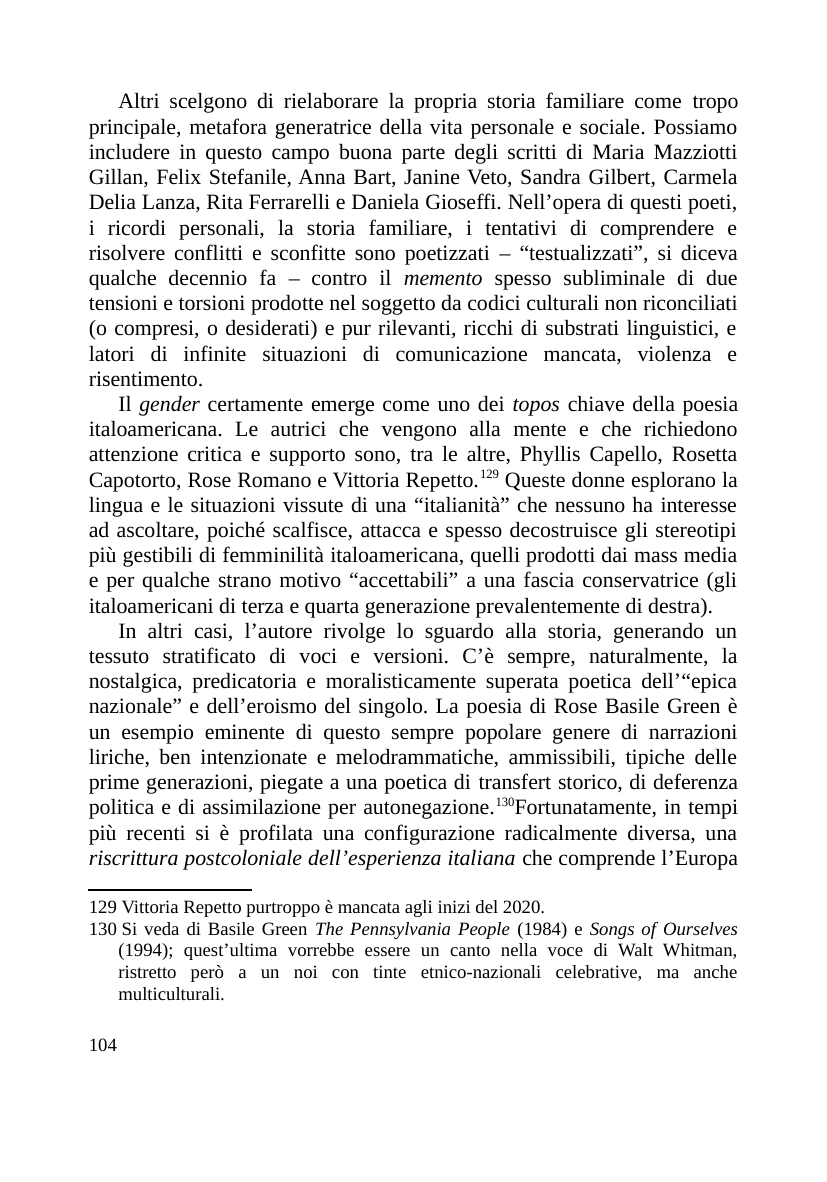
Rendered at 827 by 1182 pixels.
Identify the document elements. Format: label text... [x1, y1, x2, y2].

text In altri casi, l’autore rivolge lo sguardo alla storia, generando un tessuto stratificato di voci e versioni. C’è sempre, naturalmente, la nostalgica, predicatoria e moralisticamente superata poetica dell’“epica nazionale” e dell’eroismo del singolo. La poesia di Rose Basile Green è un esempio eminente di questo sempre popolare genere di narrazioni liriche, ben intenzionate e melodrammatiche, ammissibili, tipiche delle prime generazioni, piegate a una poetica di transfert storico, di deferenza politica e di assimilazione per autonegazione.Fortunatamente, in tempi più recenti si è profilata una configurazione radicalmente diversa, una riscrittura postcoloniale dell’esperienza italiana che comprende l’Europa [88, 618, 738, 870]
text Vittoria Repetto purtroppo è mancata agli inizi del 2020. [88, 896, 738, 918]
text Altri scelgono di rielaborare la propria storia familiare come tropo principale, metafora generatrice della vita personale e sociale. Possiamo includere in questo campo buona parte degli scritti di Maria Mazziotti Gillan, Felix Stefanile, Anna Bart, Janine Veto, Sandra Gilbert, Carmela Delia Lanza, Rita Ferrarelli e Daniela Gioseffi. Nell’opera di questi poeti, i ricordi personali, la storia familiare, i tentativi di comprendere e risolvere conflitti e sconfitte sono poetizzati – “testualizzati”, si diceva qualche decennio fa – contro il memento spesso subliminale di due tensioni e torsioni prodotte nel soggetto da codici culturali non riconciliati (o compresi, o desiderati) e pur rilevanti, ricchi di substrati linguistici, e latori di infinite situazioni di comunicazione mancata, violenza e risentimento. [88, 88, 738, 391]
text Il gender certamente emerge come uno dei topos chiave della poesia italoamericana. Le autrici che vengono alla mente e che richiedono attenzione critica e supporto sono, tra le altre, Phyllis Capello, Rosetta Capotorto, Rose Romano e Vittoria Repetto. Queste donne esplorano la lingua e le situazioni vissute di una “italianità” che nessuno ha interesse ad ascoltare, poiché scalfisce, attacca e spesso decostruisce gli stereotipi più gestibili di femminilità italoamericana, quelli prodotti dai mass media e per qualche strano motivo “accettabili” a una fascia conservatrice (gli italoamericani di terza e quarta generazione prevalentemente di destra). [88, 391, 738, 618]
text Si veda di Basile Green The Pennsylvania People (1984) e Songs of Ourselves (1994); quest’ultima vorrebbe essere un canto nella voce di Walt Whitman, ristretto però a un noi con tinte etnico-nazionali celebrative, ma anche multiculturali. [88, 918, 738, 1004]
